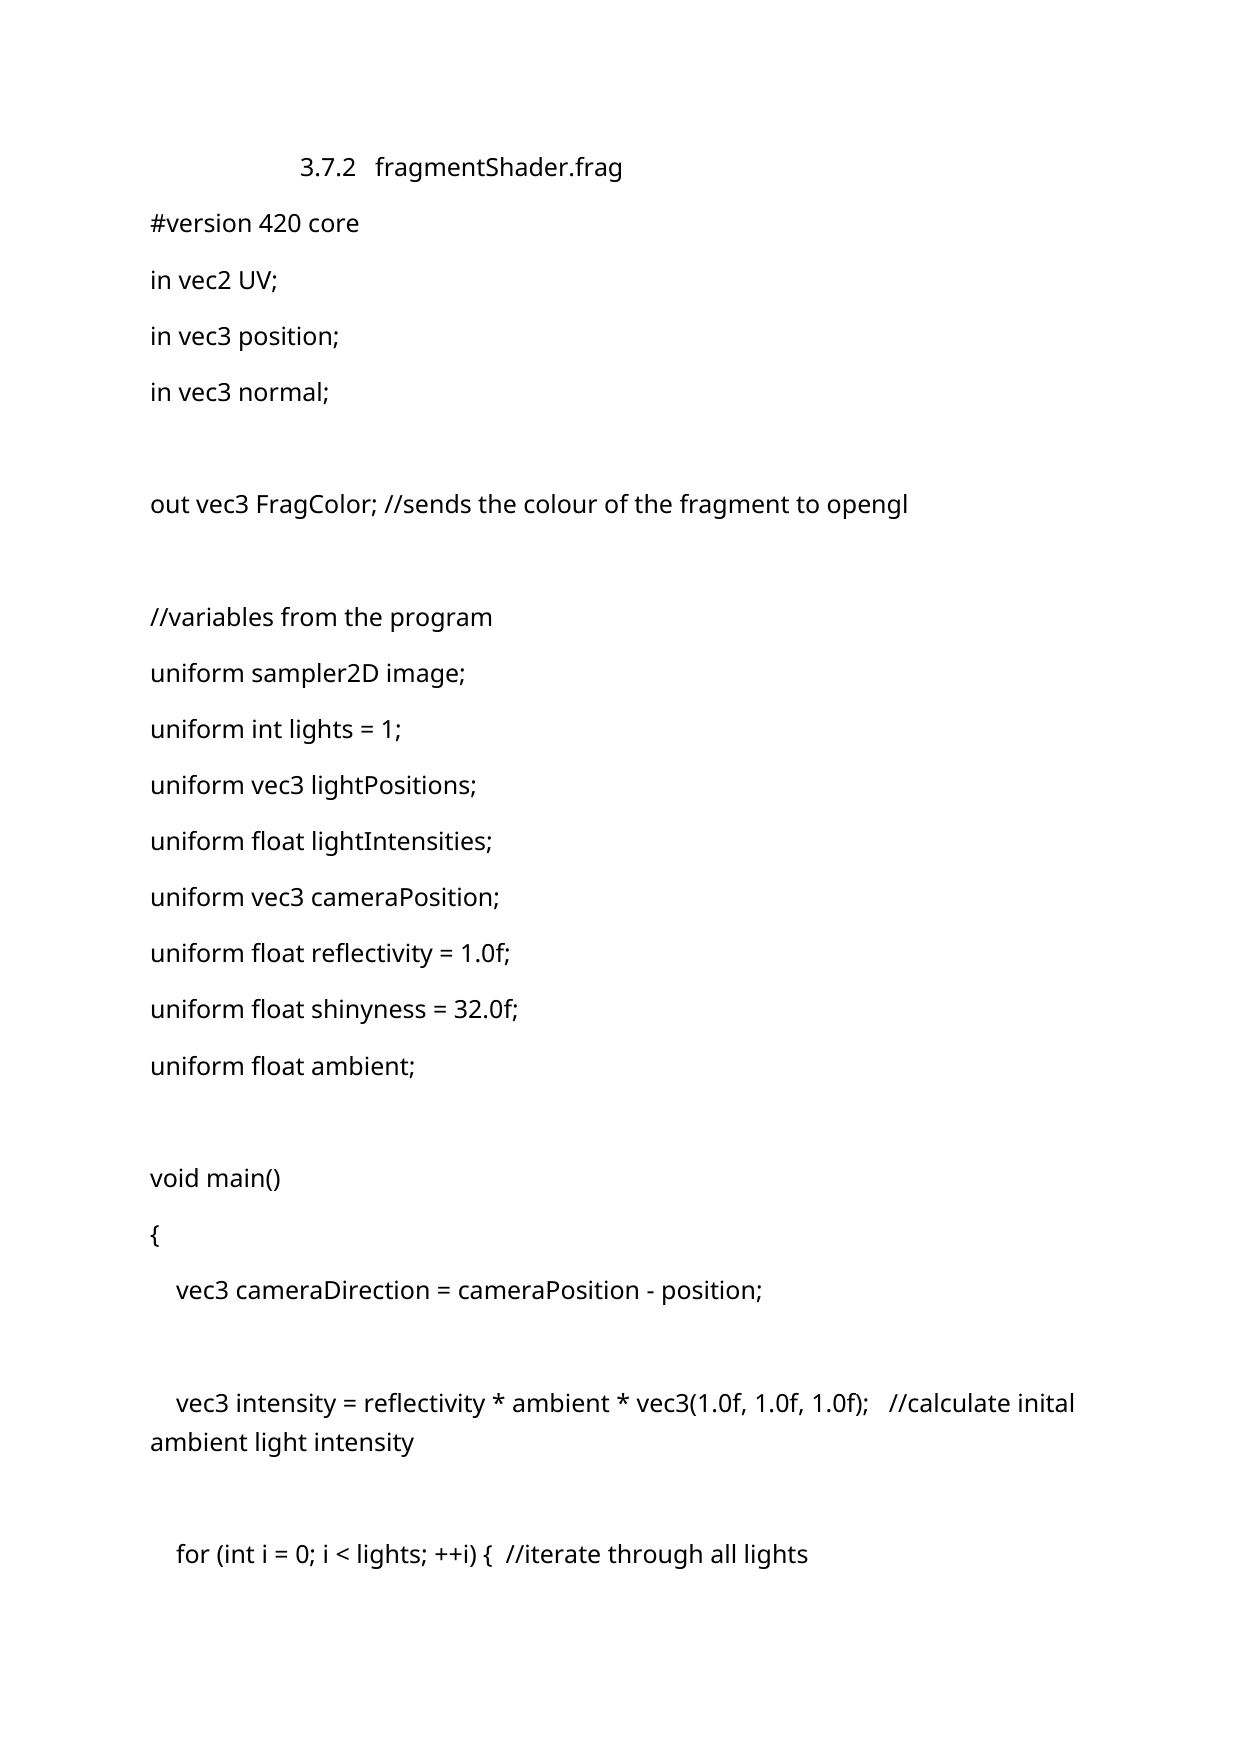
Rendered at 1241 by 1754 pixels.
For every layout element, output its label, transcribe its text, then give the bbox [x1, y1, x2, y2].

text in vec3 normal; [150, 374, 1090, 409]
text vec3 cameraDirection = cameraPosition - position; [150, 1273, 1090, 1307]
text void main() [150, 1161, 1090, 1195]
text { [150, 1217, 1090, 1251]
text uniform sampler2D image; [150, 655, 1090, 689]
text uniform float lightIntensities; [150, 824, 1090, 858]
text uniform float reflectivity = 1.0f; [150, 936, 1090, 970]
text #version 420 core [150, 206, 1090, 240]
text uniform float ambient; [150, 1048, 1090, 1082]
text out vec3 FragColor; //sends the colour of the fragment to opengl [150, 487, 1090, 521]
text 3.7.2 fragmentShader.frag [150, 150, 1090, 184]
text uniform vec3 cameraPosition; [150, 880, 1090, 914]
text uniform vec3 lightPositions; [150, 768, 1090, 802]
text uniform int lights = 1; [150, 711, 1090, 746]
text in vec3 position; [150, 318, 1090, 352]
text for (int i = 0; i < lights; ++i) { //iterate through all lights [150, 1537, 1090, 1571]
text //variables from the program [150, 599, 1090, 633]
text vec3 intensity = reflectivity * ambient * vec3(1.0f, 1.0f, 1.0f); //calculate inital ambient light intensity [150, 1385, 1090, 1459]
text uniform float shinyness = 32.0f; [150, 992, 1090, 1026]
text in vec2 UV; [150, 262, 1090, 296]
